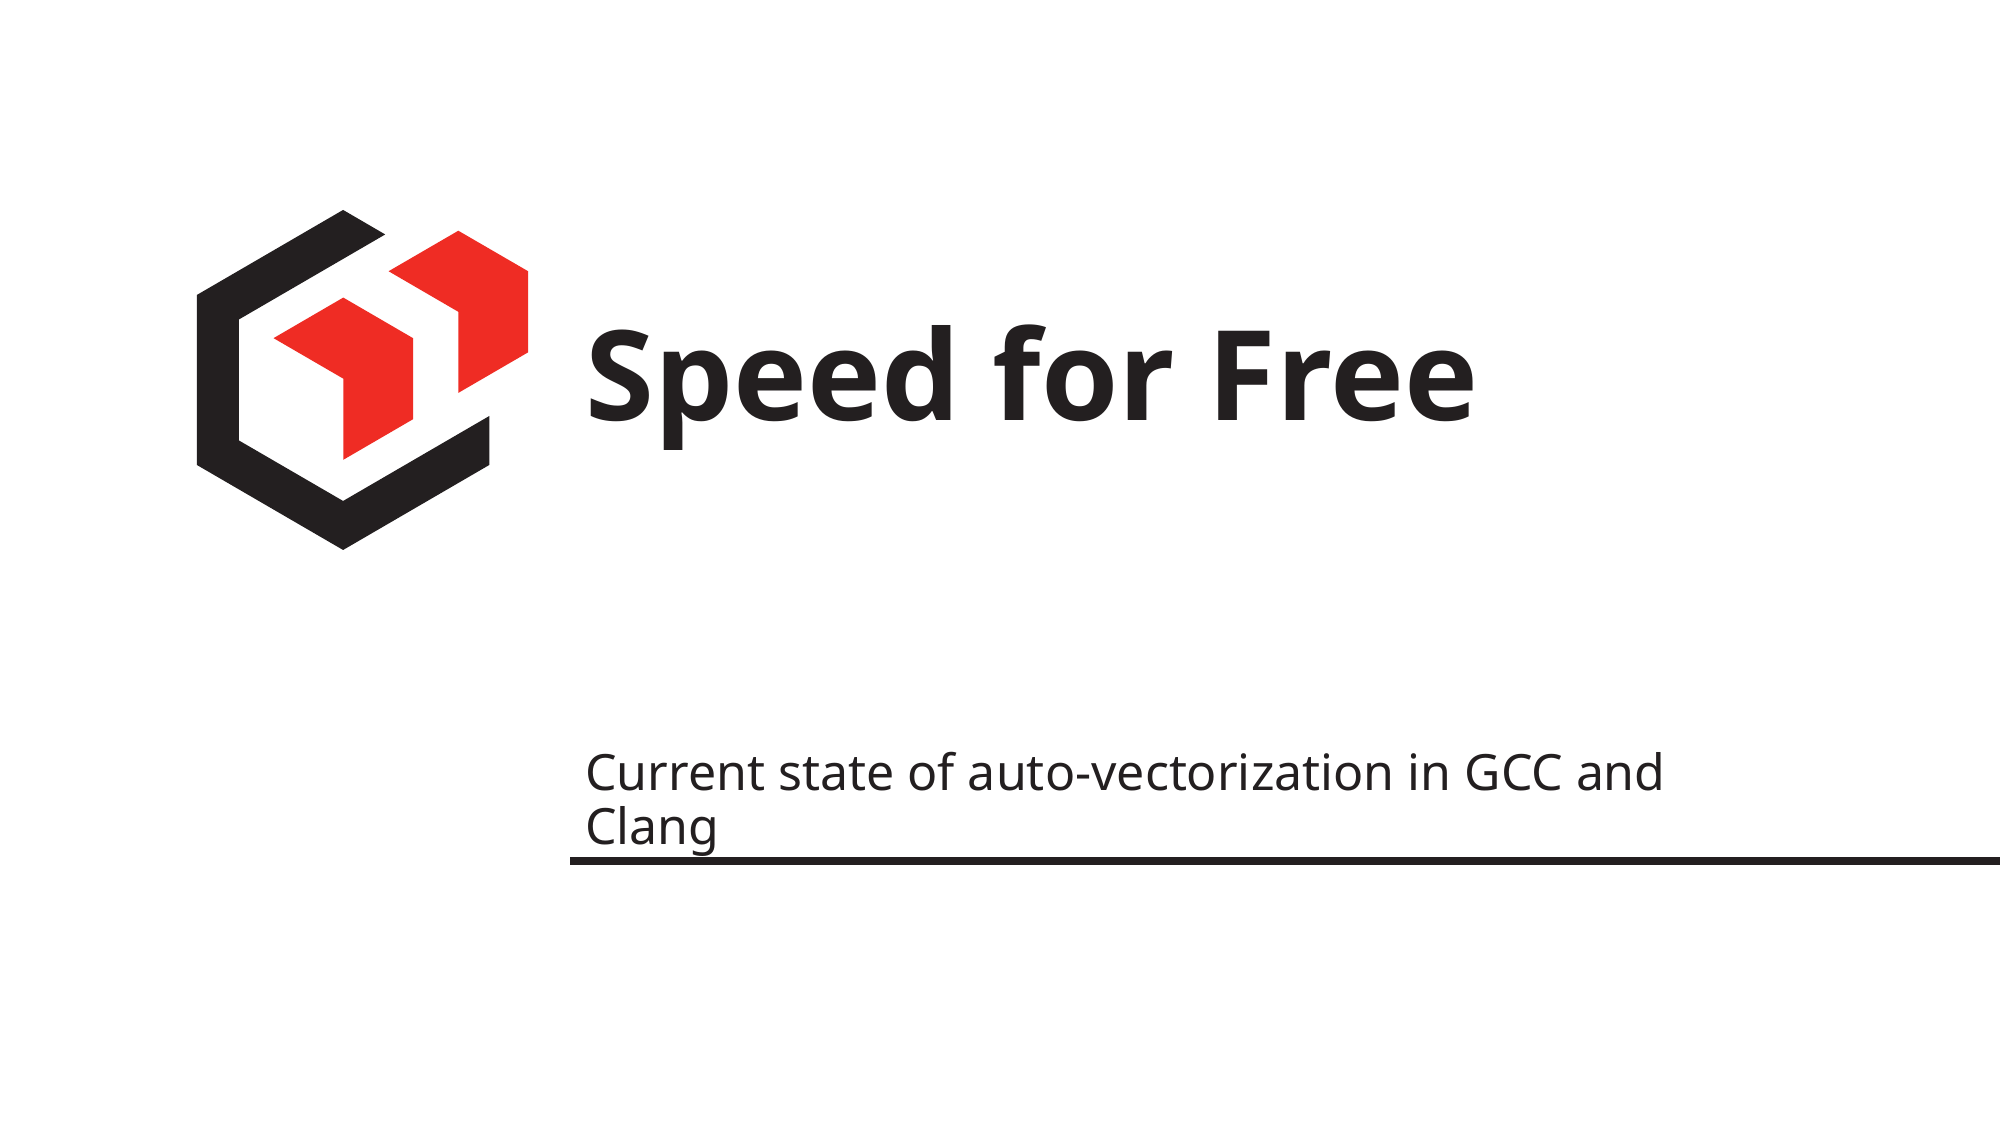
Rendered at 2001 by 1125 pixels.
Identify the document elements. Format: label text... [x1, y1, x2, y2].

title Speed for Free [570, 184, 1870, 576]
subtitle Current state of auto-vectorization in GCC and Clang [570, 590, 1801, 863]
